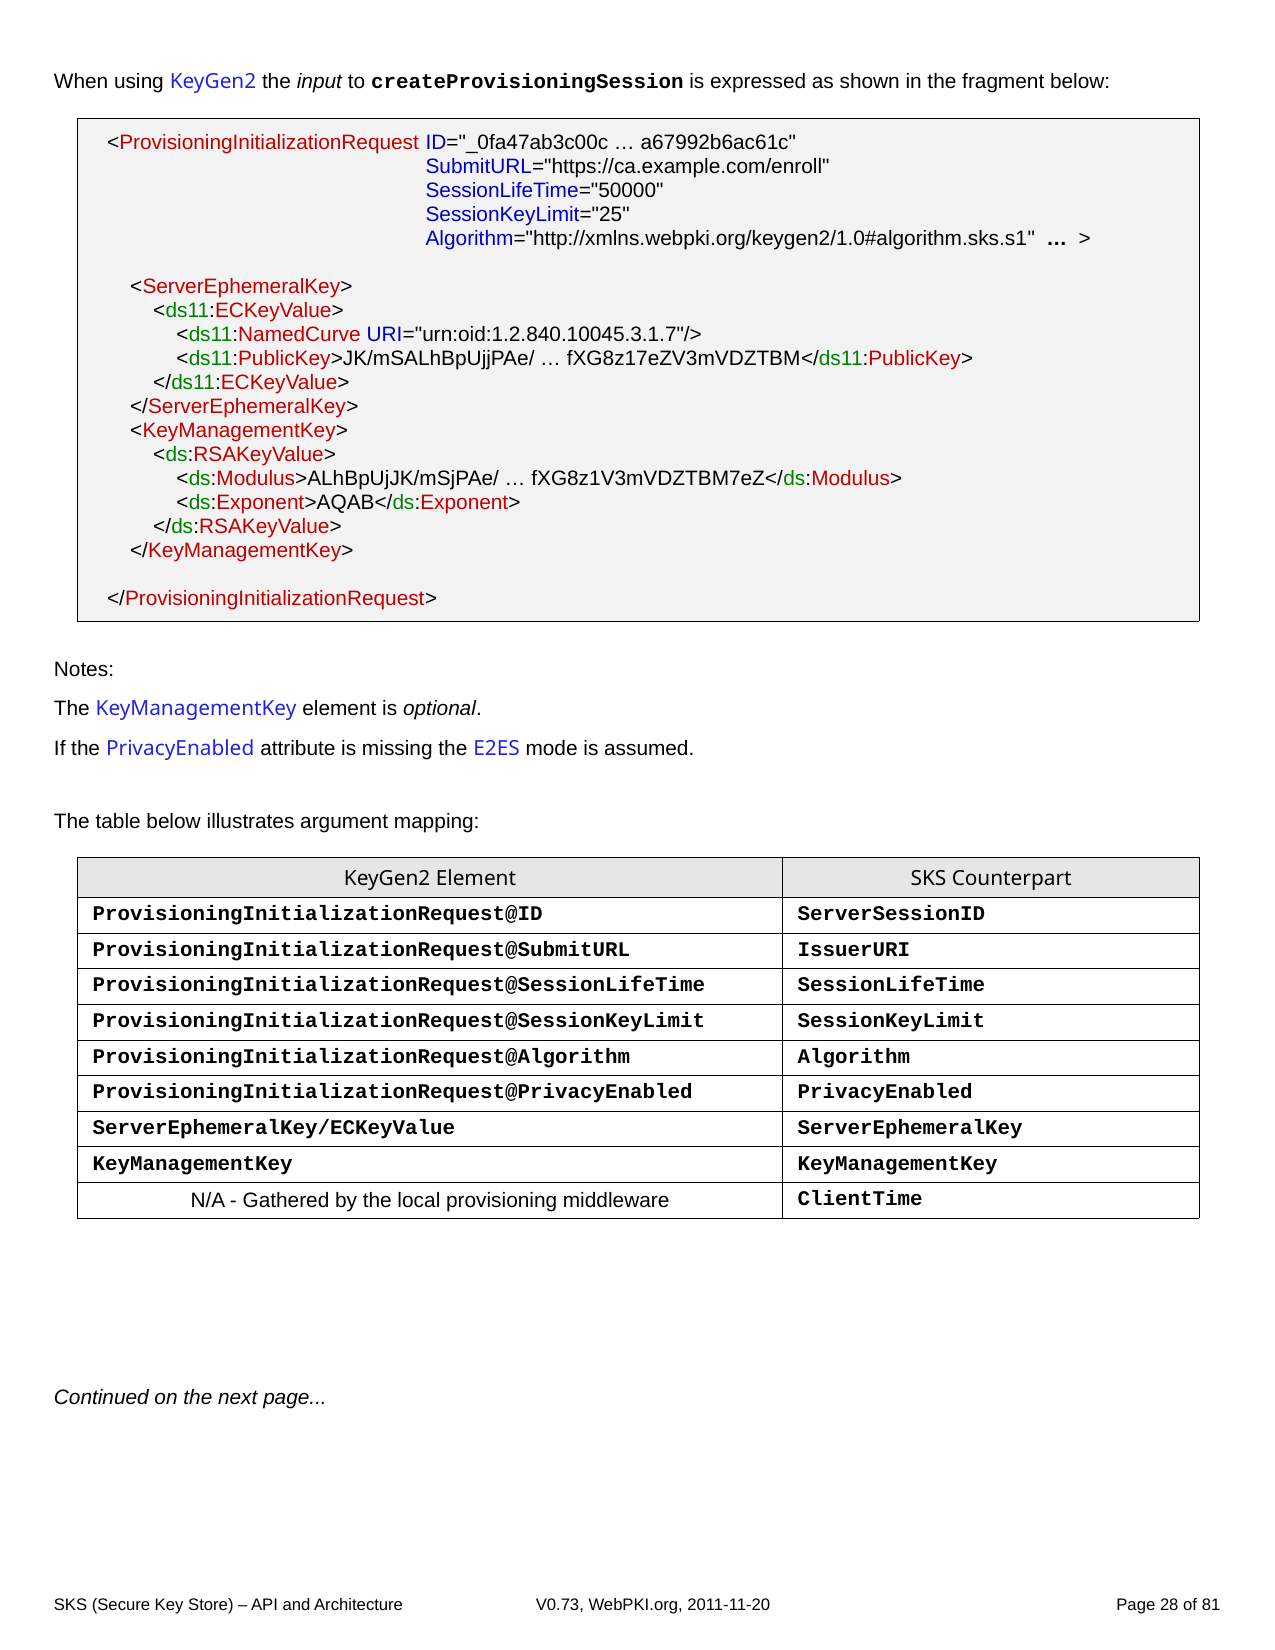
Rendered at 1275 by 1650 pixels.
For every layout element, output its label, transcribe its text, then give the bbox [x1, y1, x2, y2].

table_cell ProvisioningInitializationRequest@PrivacyEnabled [78, 1076, 782, 1111]
table_cell SessionLifeTime [783, 969, 1199, 1004]
table_cell KeyManagementKey [783, 1147, 1199, 1182]
table_cell ProvisioningInitializationRequest@Algorithm [78, 1041, 782, 1075]
table_cell ClientTime [783, 1183, 1199, 1218]
text The KeyManagementKey element is optional. [54, 693, 1221, 721]
table_cell SessionKeyLimit [783, 1005, 1199, 1039]
table_cell IssuerURI [783, 934, 1199, 968]
table_cell ServerEphemeralKey/ECKeyValue [78, 1112, 782, 1146]
text Notes: [54, 657, 1221, 681]
table_cell ProvisioningInitializationRequest@ID [78, 898, 782, 933]
table_cell ServerEphemeralKey [783, 1112, 1199, 1146]
table_header KeyGen2 Element [78, 858, 782, 897]
table_cell ProvisioningInitializationRequest@SubmitURL [78, 934, 782, 968]
table_cell ProvisioningInitializationRequest@SessionLifeTime [78, 969, 782, 1004]
text When using KeyGen2 the input to createProvisioningSession is expressed as shown in the fragment below: [54, 66, 1221, 118]
table_cell ProvisioningInitializationRequest@SessionKeyLimit [78, 1005, 782, 1039]
table_cell Algorithm [783, 1041, 1199, 1075]
table_cell PrivacyEnabled [783, 1076, 1199, 1111]
table_cell N/A - Gathered by the local provisioning middleware [78, 1183, 782, 1218]
table_cell ServerSessionID [783, 898, 1199, 933]
table_cell KeyManagementKey [78, 1147, 782, 1182]
table_header SKS Counterpart [783, 858, 1199, 897]
text If the PrivacyEnabled attribute is missing the E2ES mode is assumed. [54, 733, 1221, 761]
text The table below illustrates argument mapping: [54, 809, 1221, 857]
text Continued on the next page... [54, 1385, 1221, 1409]
table_header <ProvisioningInitializationRequest ID="_0fa47ab3c00c … a67992b6ac61c" SubmitURL="https://ca.example.com/enroll" SessionLifeTime="50000" SessionKeyLimit="25" Algorithm="http://xmlns.webpki.org/keygen2/1.0#algorithm.sks.s1" … > <ServerEphemeralKey> <ds11:ECKeyValue> <ds11:NamedCurve URI="urn:oid:1.2.840.10045.3.1.7"/> <ds11:PublicKey>JK/mSALhBpUjjPAe/ … fXG8z17eZV3mVDZTBM</ds11:PublicKey> </ds11:ECKeyValue> </ServerEphemeralKey> <KeyManagementKey> <ds:RSAKeyValue> <ds:Modulus>ALhBpUjJK/mSjPAe/ … fXG8z1V3mVDZTBM7eZ</ds:Modulus> <ds:Exponent>AQAB</ds:Exponent> </ds:RSAKeyValue> </KeyManagementKey> </ProvisioningInitializationRequest> [78, 119, 1199, 621]
